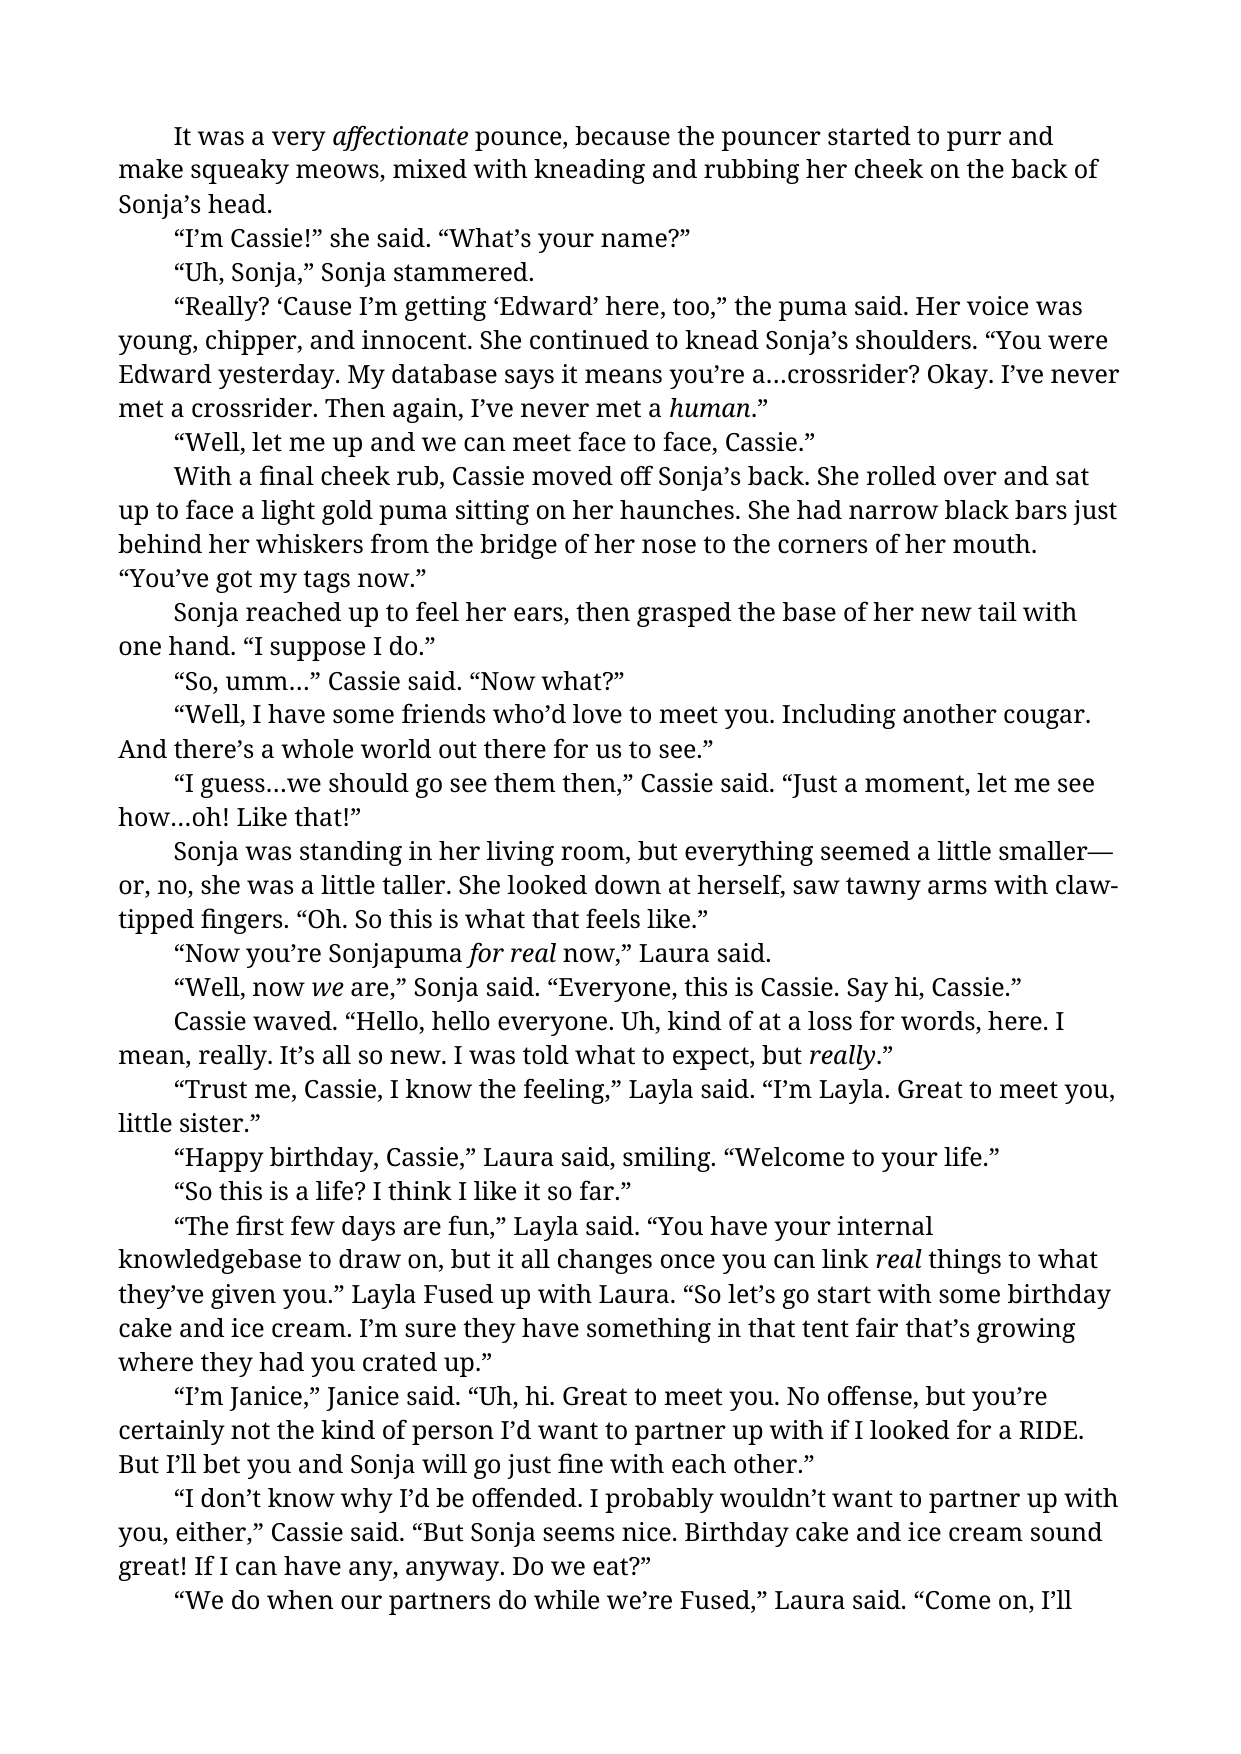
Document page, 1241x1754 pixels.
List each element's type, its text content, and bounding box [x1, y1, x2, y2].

text “The first few days are fun,” Layla said. “You have your internal knowledgebase to draw on, but it all changes once you can link real things to what they’ve given you.” Layla Fused up with Laura. “So let’s go start with some birthday cake and ice cream. I’m sure they have something in that tent fair that’s growing where they had you crated up.” [118, 1208, 1122, 1378]
text “Well, let me up and we can meet face to face, Cassie.” [118, 425, 1122, 459]
text “So this is a life? I think I like it so far.” [118, 1174, 1122, 1208]
text “I’m Cassie!” she said. “What’s your name?” [118, 220, 1122, 254]
text “I guess…we should go see them then,” Cassie said. “Just a moment, let me see how…oh! Like that!” [118, 765, 1122, 833]
text “Happy birthday, Cassie,” Laura said, smiling. “Welcome to your life.” [118, 1140, 1122, 1174]
text Cassie waved. “Hello, hello everyone. Uh, kind of at a loss for words, here. I mean, really. It’s all so new. I was told what to expect, but really.” [118, 1004, 1122, 1072]
text “Trust me, Cassie, I know the feeling,” Layla said. “I’m Layla. Great to meet you, little sister.” [118, 1072, 1122, 1140]
text “So, umm…” Cassie said. “Now what?” [118, 663, 1122, 697]
text It was a very affectionate pounce, because the pouncer started to purr and make squeaky meows, mixed with kneading and rubbing her cheek on the back of Sonja’s head. [118, 118, 1122, 220]
text Sonja was standing in her living room, but everything seemed a little smaller—or, no, she was a little taller. She looked down at herself, saw tawny arms with claw-tipped fingers. “Oh. So this is what that feels like.” [118, 833, 1122, 936]
text “Uh, Sonja,” Sonja stammered. [118, 254, 1122, 288]
text “We do when our partners do while we’re Fused,” Laura said. “Come on, I’ll [118, 1583, 1122, 1617]
text “Now you’re Sonjapuma for real now,” Laura said. [118, 936, 1122, 970]
text “Well, now we are,” Sonja said. “Everyone, this is Cassie. Say hi, Cassie.” [118, 970, 1122, 1004]
text “I don’t know why I’d be offended. I probably wouldn’t want to partner up with you, either,” Cassie said. “But Sonja seems nice. Birthday cake and ice cream sound great! If I can have any, anyway. Do we eat?” [118, 1481, 1122, 1583]
text With a final cheek rub, Cassie moved off Sonja’s back. She rolled over and sat up to face a light gold puma sitting on her haunches. She had narrow black bars just behind her whiskers from the bridge of her nose to the corners of her mouth. “You’ve got my tags now.” [118, 459, 1122, 595]
text “I’m Janice,” Janice said. “Uh, hi. Great to meet you. No offense, but you’re certainly not the kind of person I’d want to partner up with if I looked for a RIDE. But I’ll bet you and Sonja will go just fine with each other.” [118, 1378, 1122, 1481]
text “Well, I have some friends who’d love to meet you. Including another cougar. And there’s a whole world out there for us to see.” [118, 697, 1122, 765]
text Sonja reached up to feel her ears, then grasped the base of her new tail with one hand. “I suppose I do.” [118, 595, 1122, 663]
text “Really? ‘Cause I’m getting ‘Edward’ here, too,” the puma said. Her voice was young, chipper, and innocent. She continued to knead Sonja’s shoulders. “You were Edward yesterday. My database says it means you’re a…crossrider? Okay. I’ve never met a crossrider. Then again, I’ve never met a human.” [118, 288, 1122, 425]
